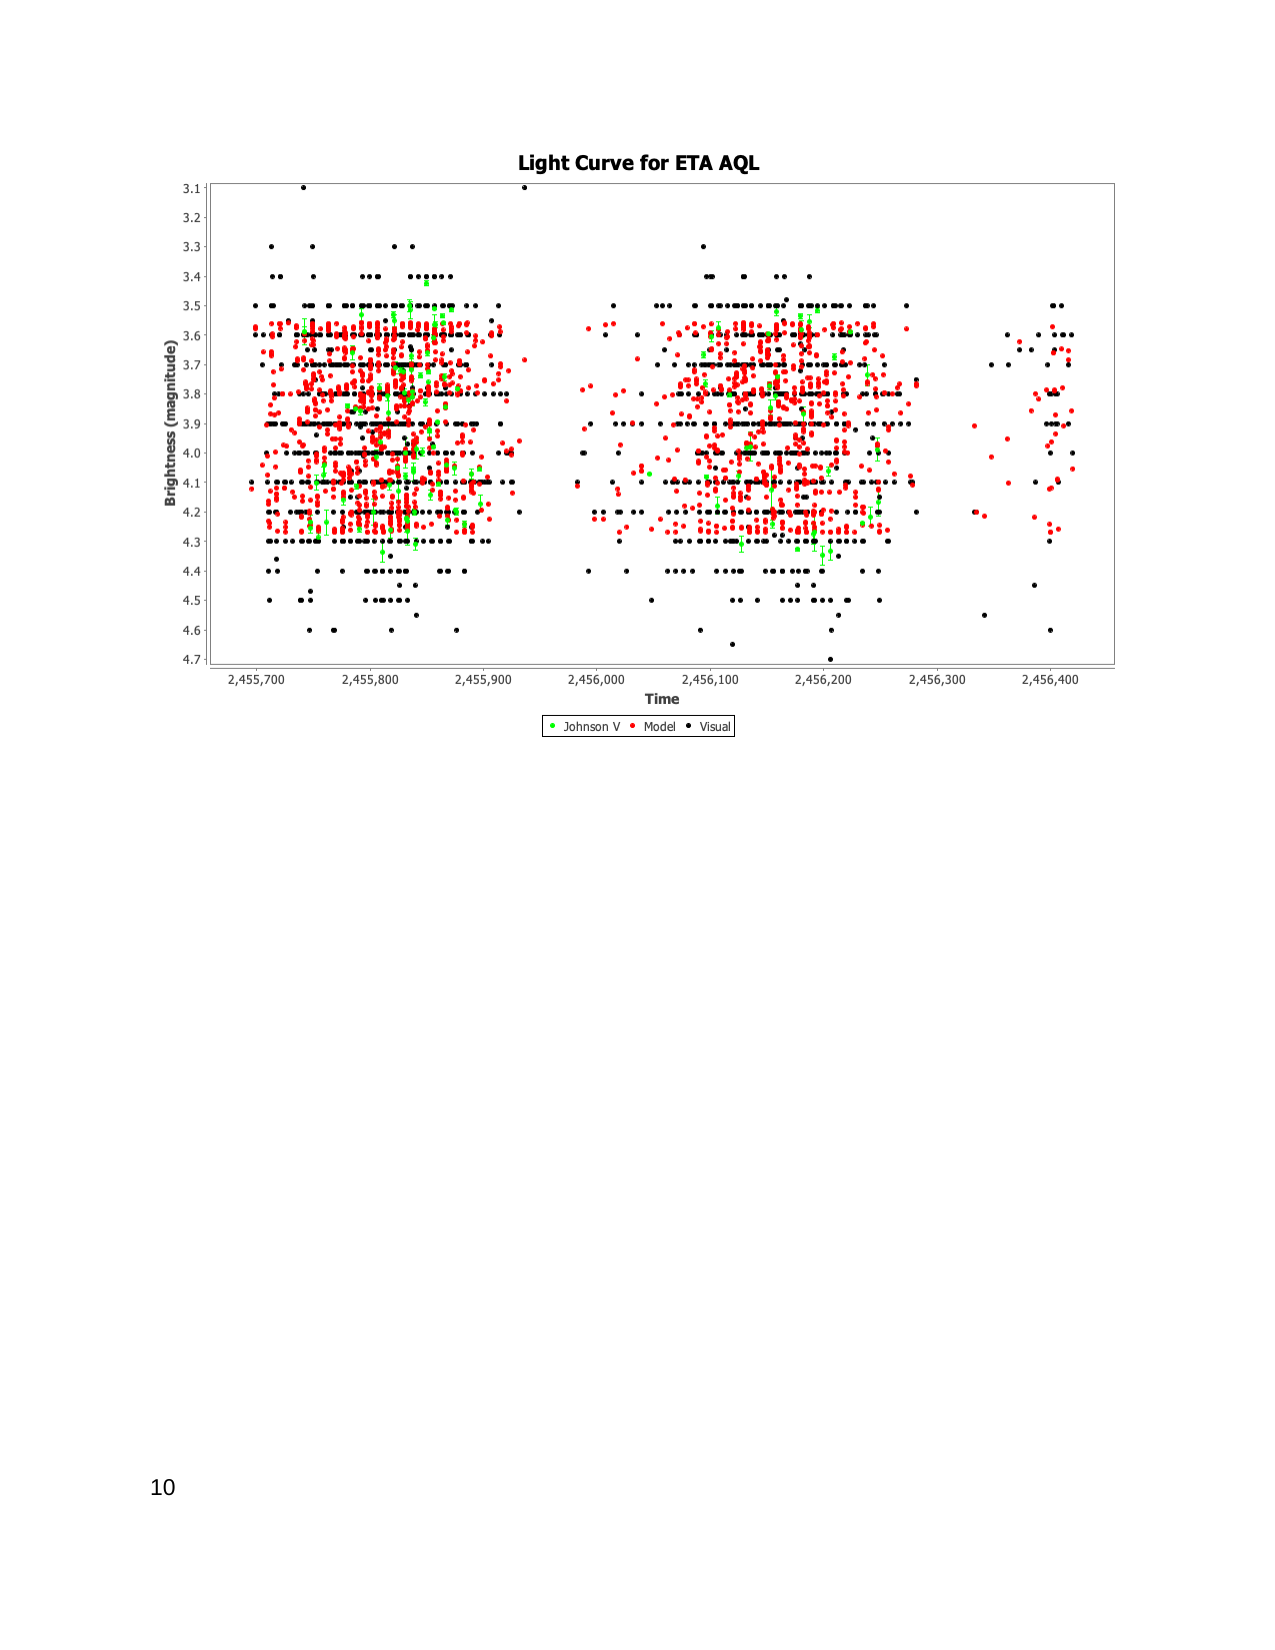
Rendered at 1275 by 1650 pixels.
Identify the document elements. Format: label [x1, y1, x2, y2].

picture [150, 150, 1125, 738]
table_header [150, 738, 1125, 767]
